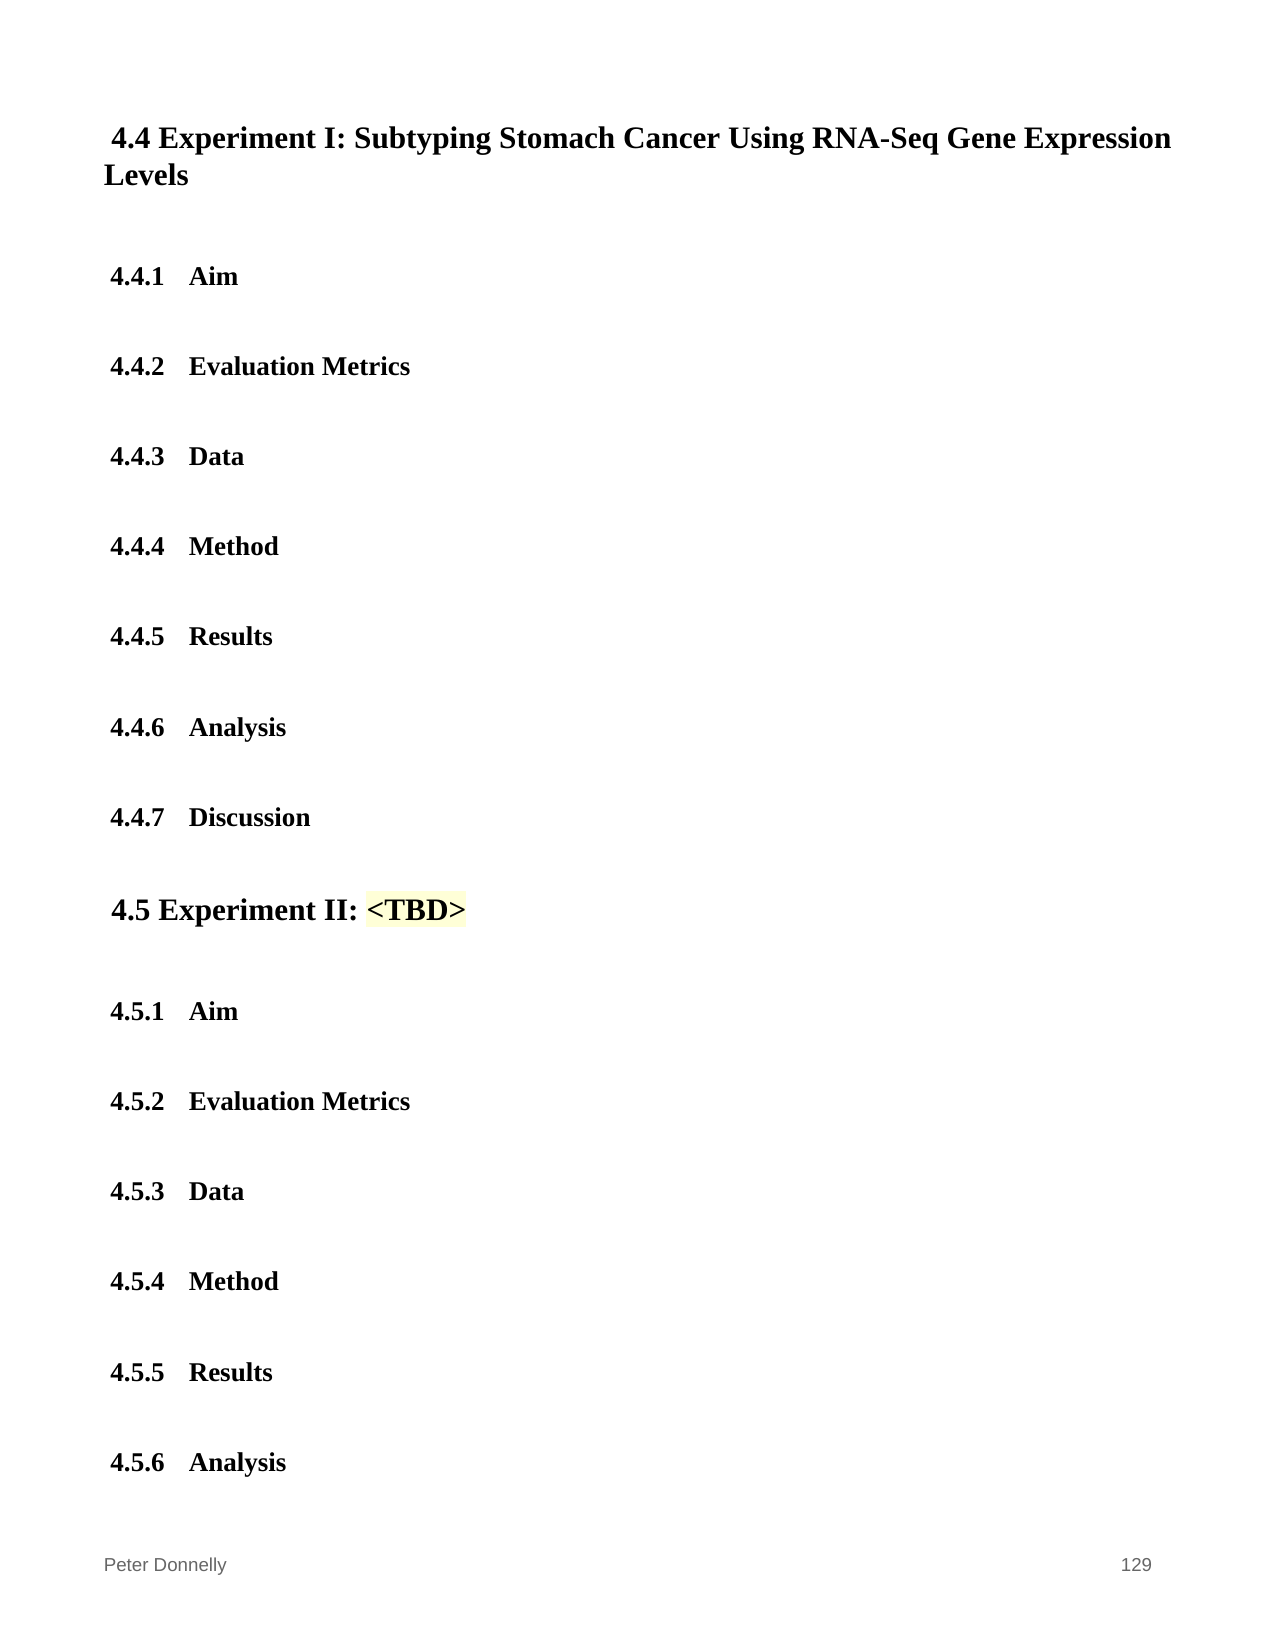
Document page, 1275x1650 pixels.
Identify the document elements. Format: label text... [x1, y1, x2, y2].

subtitle Method [103, 1266, 1181, 1297]
subtitle Data [103, 1175, 1181, 1206]
subtitle Method [103, 530, 1181, 561]
subtitle Analysis [103, 711, 1181, 742]
subtitle Discussion [103, 801, 1181, 832]
subtitle Results [103, 1356, 1181, 1387]
subtitle Experiment I: Subtyping Stomach Cancer Using RNA-Seq Gene Expression Levels [103, 120, 1181, 192]
subtitle Evaluation Metrics [103, 1085, 1181, 1116]
subtitle Data [103, 440, 1181, 471]
subtitle Results [103, 620, 1181, 652]
subtitle Experiment II: <TBD> [103, 891, 1181, 927]
subtitle Evaluation Metrics [103, 350, 1181, 381]
subtitle Aim [103, 259, 1181, 291]
subtitle Aim [103, 995, 1181, 1026]
subtitle Analysis [103, 1446, 1181, 1477]
